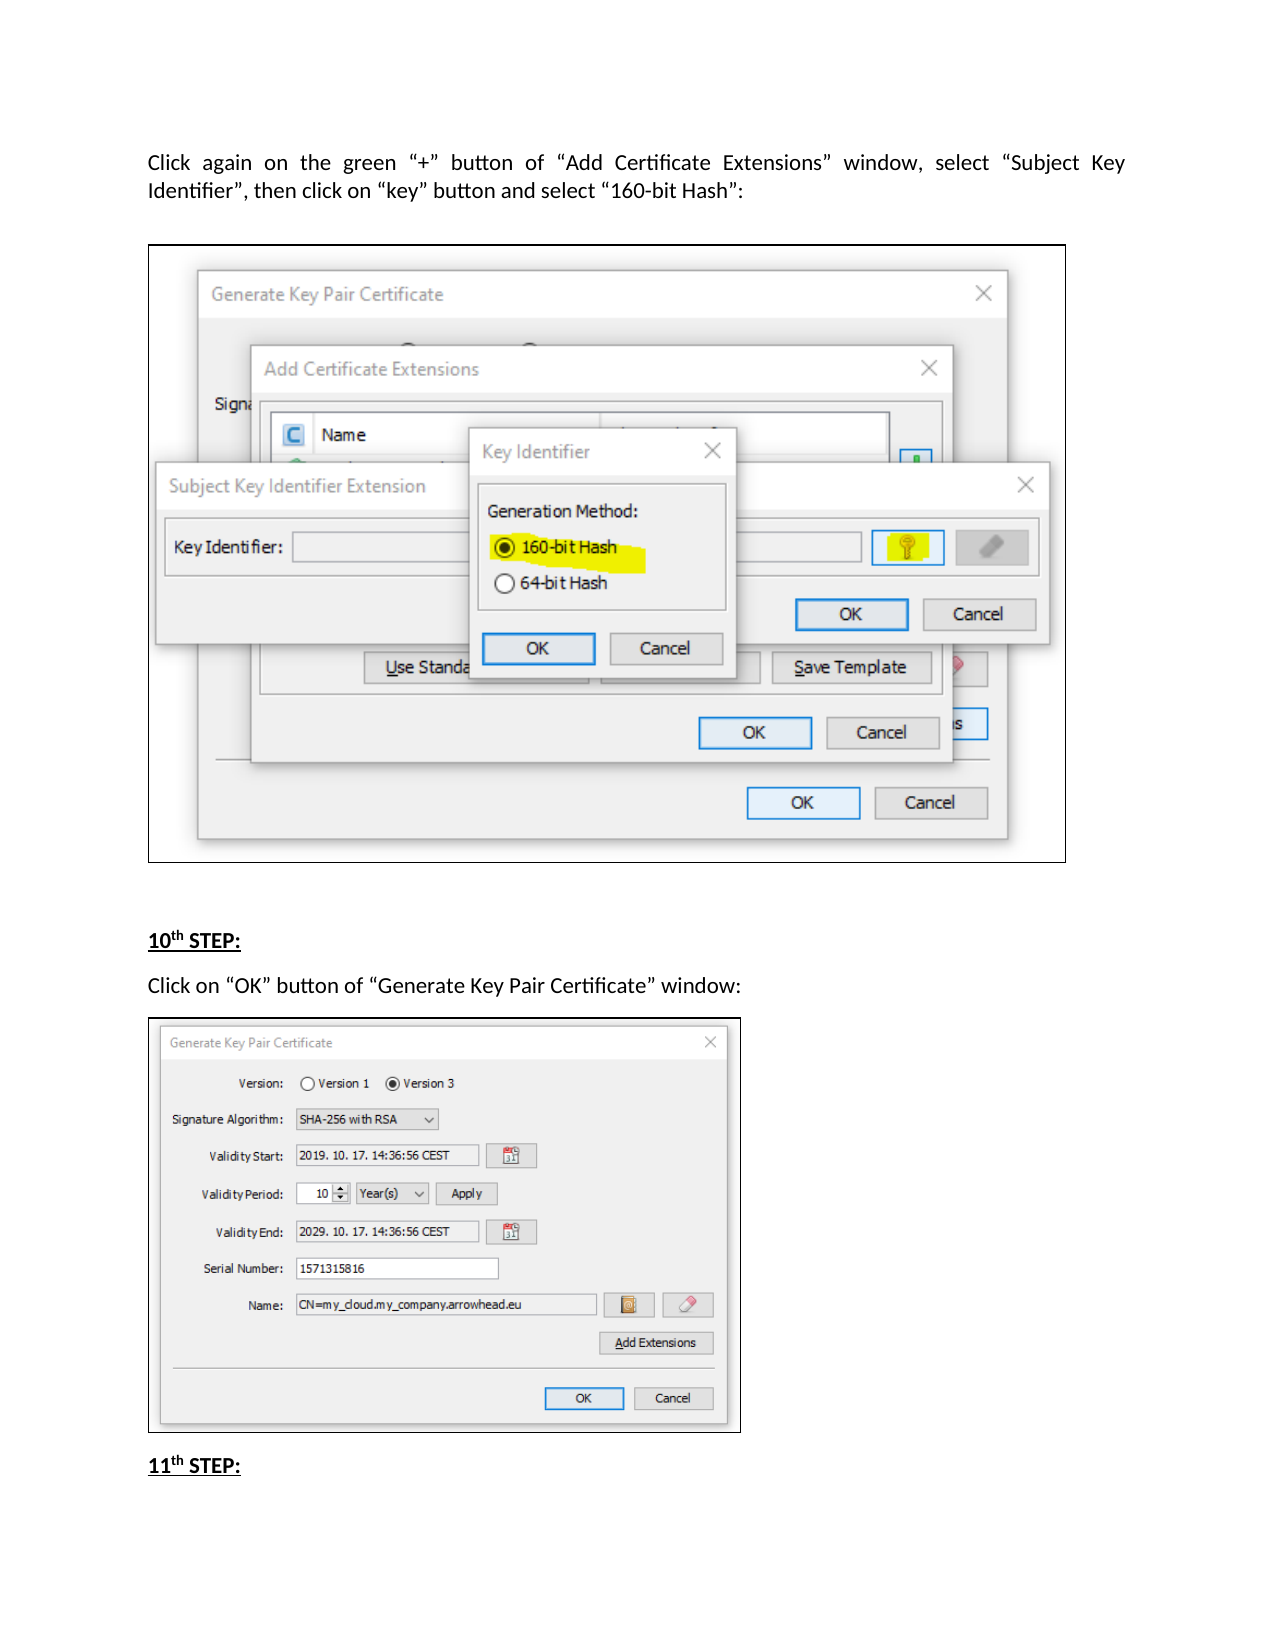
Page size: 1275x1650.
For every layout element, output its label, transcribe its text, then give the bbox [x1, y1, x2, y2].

text Click again on the green “+” button of “Add Certificate Extensions” window, select “Subject Key Identifier”, then click on “key” button and select “160-bit Hash”: [148, 148, 1127, 204]
text 10th STEP: [148, 926, 1127, 954]
text 11th STEP: [148, 1451, 1127, 1479]
text Click on “OK” button of “Generate Key Pair Certificate” window: [148, 972, 1127, 999]
